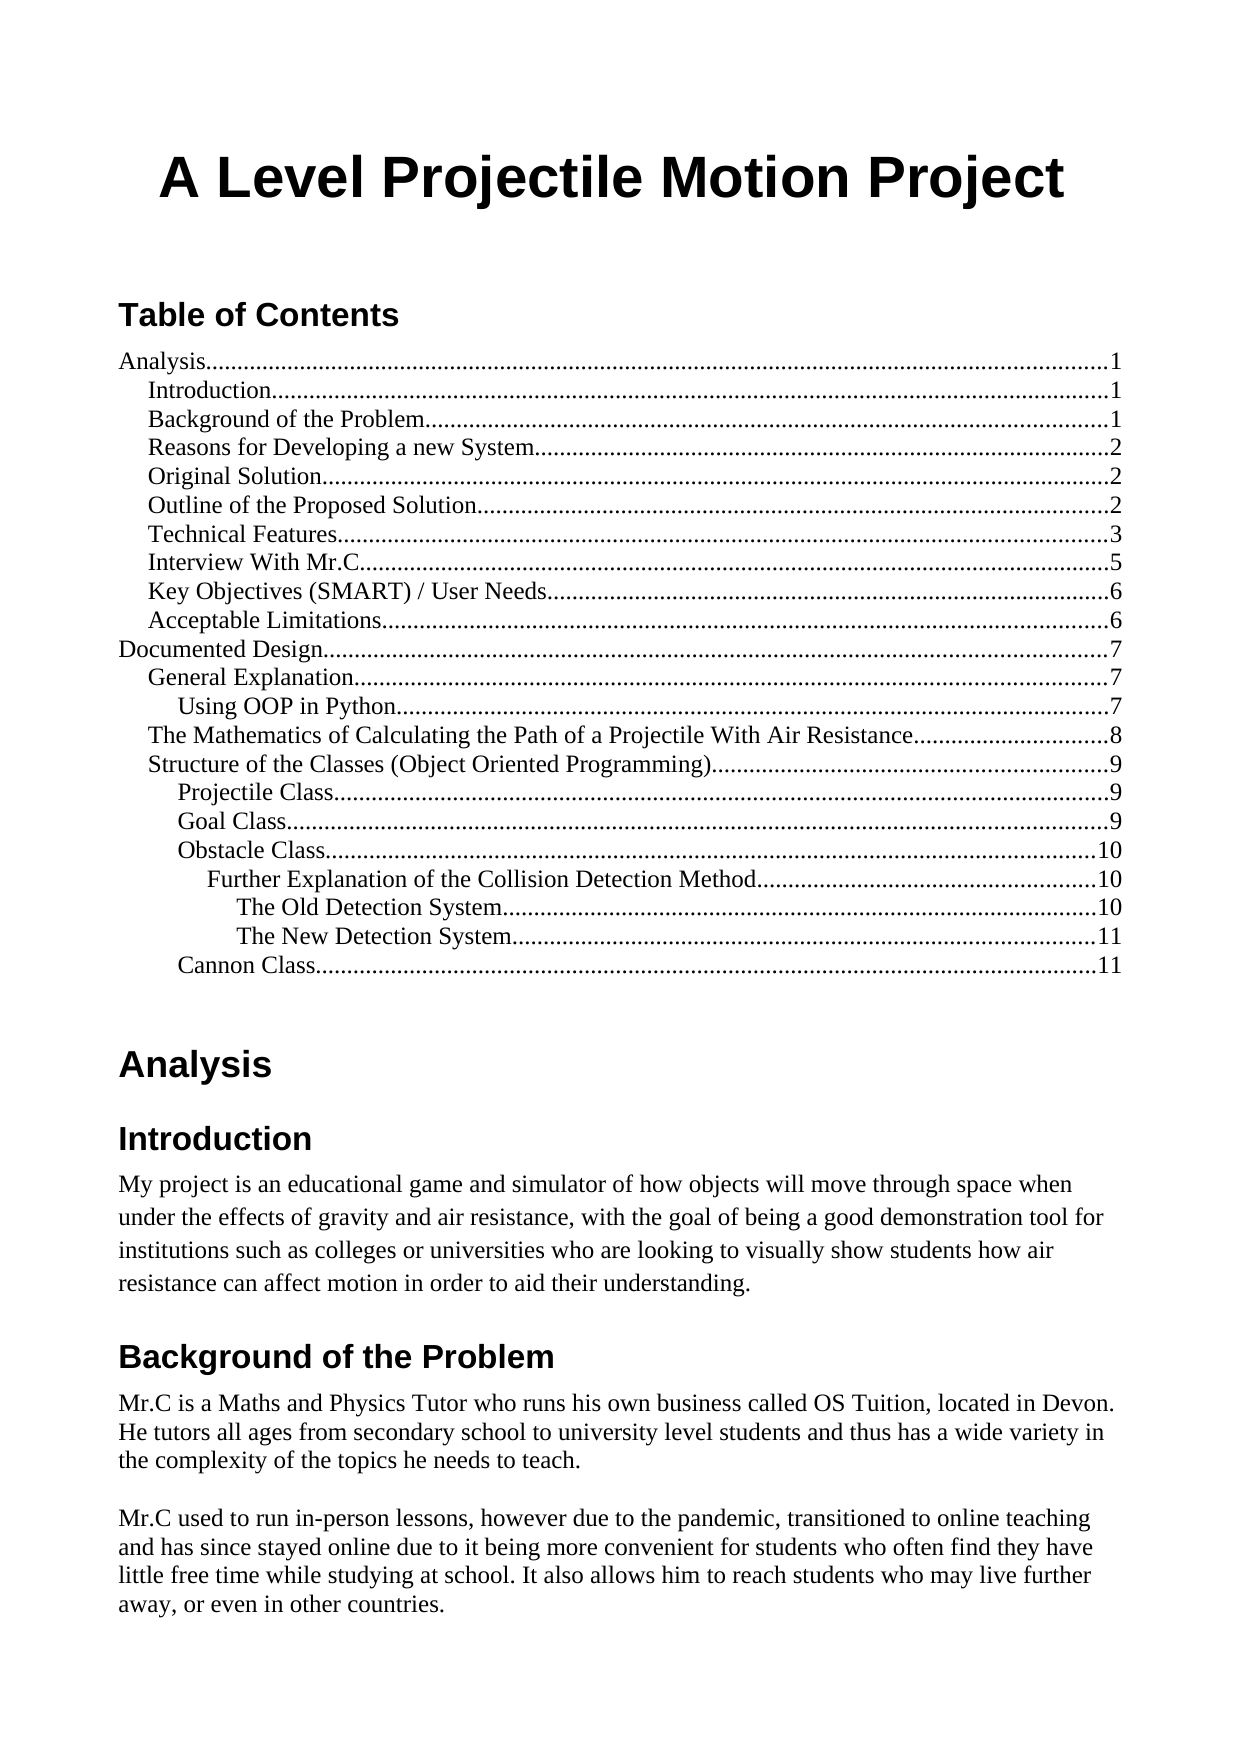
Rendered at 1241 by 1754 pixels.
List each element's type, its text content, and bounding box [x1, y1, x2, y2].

text Using OOP in Python 7 [177, 691, 1122, 720]
subtitle Analysis [118, 1042, 1122, 1085]
text Further Explanation of the Collision Detection Method 10 [207, 864, 1122, 892]
text Analysis 1 [118, 346, 1122, 375]
text Acceptable Limitations 6 [148, 605, 1122, 634]
text Documented Design 7 [118, 634, 1122, 662]
text The Old Detection System 10 [236, 892, 1122, 921]
text Mr.C is a Maths and Physics Tutor who runs his own business called OS Tuition, located in Devon. He tutors all ages from secondary school to university level students and thus has a wide variety in the complexity of the topics he needs to teach. [118, 1388, 1122, 1474]
subtitle Introduction [118, 1118, 1122, 1157]
text Obstacle Class 10 [177, 835, 1122, 864]
text Cannon Class 11 [177, 950, 1122, 979]
text Interview With Mr.C 5 [148, 547, 1122, 576]
text My project is an educational game and simulator of how objects will move through space when under the effects of gravity and air resistance, with the goal of being a good demonstration tool for institutions such as colleges or universities who are looking to visually show students how air resistance can affect motion in order to aid their understanding. [118, 1169, 1122, 1297]
text The Mathematics of Calculating the Path of a Projectile With Air Resistance 8 [148, 720, 1122, 749]
text Background of the Problem 1 [148, 404, 1122, 432]
text Technical Features 3 [148, 519, 1122, 547]
text Mr.C used to run in-person lessons, however due to the pandemic, transitioned to online teaching and has since stayed online due to it being more convenient for students who often find they have little free time while studying at school. It also allows him to reach students who may live further away, or even in other countries. [118, 1503, 1122, 1618]
subtitle Table of Contents [118, 295, 1122, 334]
text The New Detection System 11 [236, 921, 1122, 950]
subtitle Background of the Problem [118, 1337, 1122, 1375]
text Introduction 1 [148, 375, 1122, 404]
text Structure of the Classes (Object Oriented Programming) 9 [148, 749, 1122, 777]
title A Level Projectile Motion Project [118, 143, 1122, 210]
text Projectile Class 9 [177, 777, 1122, 806]
text General Explanation 7 [148, 662, 1122, 691]
text Reasons for Developing a new System 2 [148, 432, 1122, 461]
text Outline of the Proposed Solution 2 [148, 490, 1122, 519]
text Original Solution 2 [148, 461, 1122, 490]
text Goal Class 9 [177, 806, 1122, 835]
text Key Objectives (SMART) / User Needs 6 [148, 576, 1122, 605]
